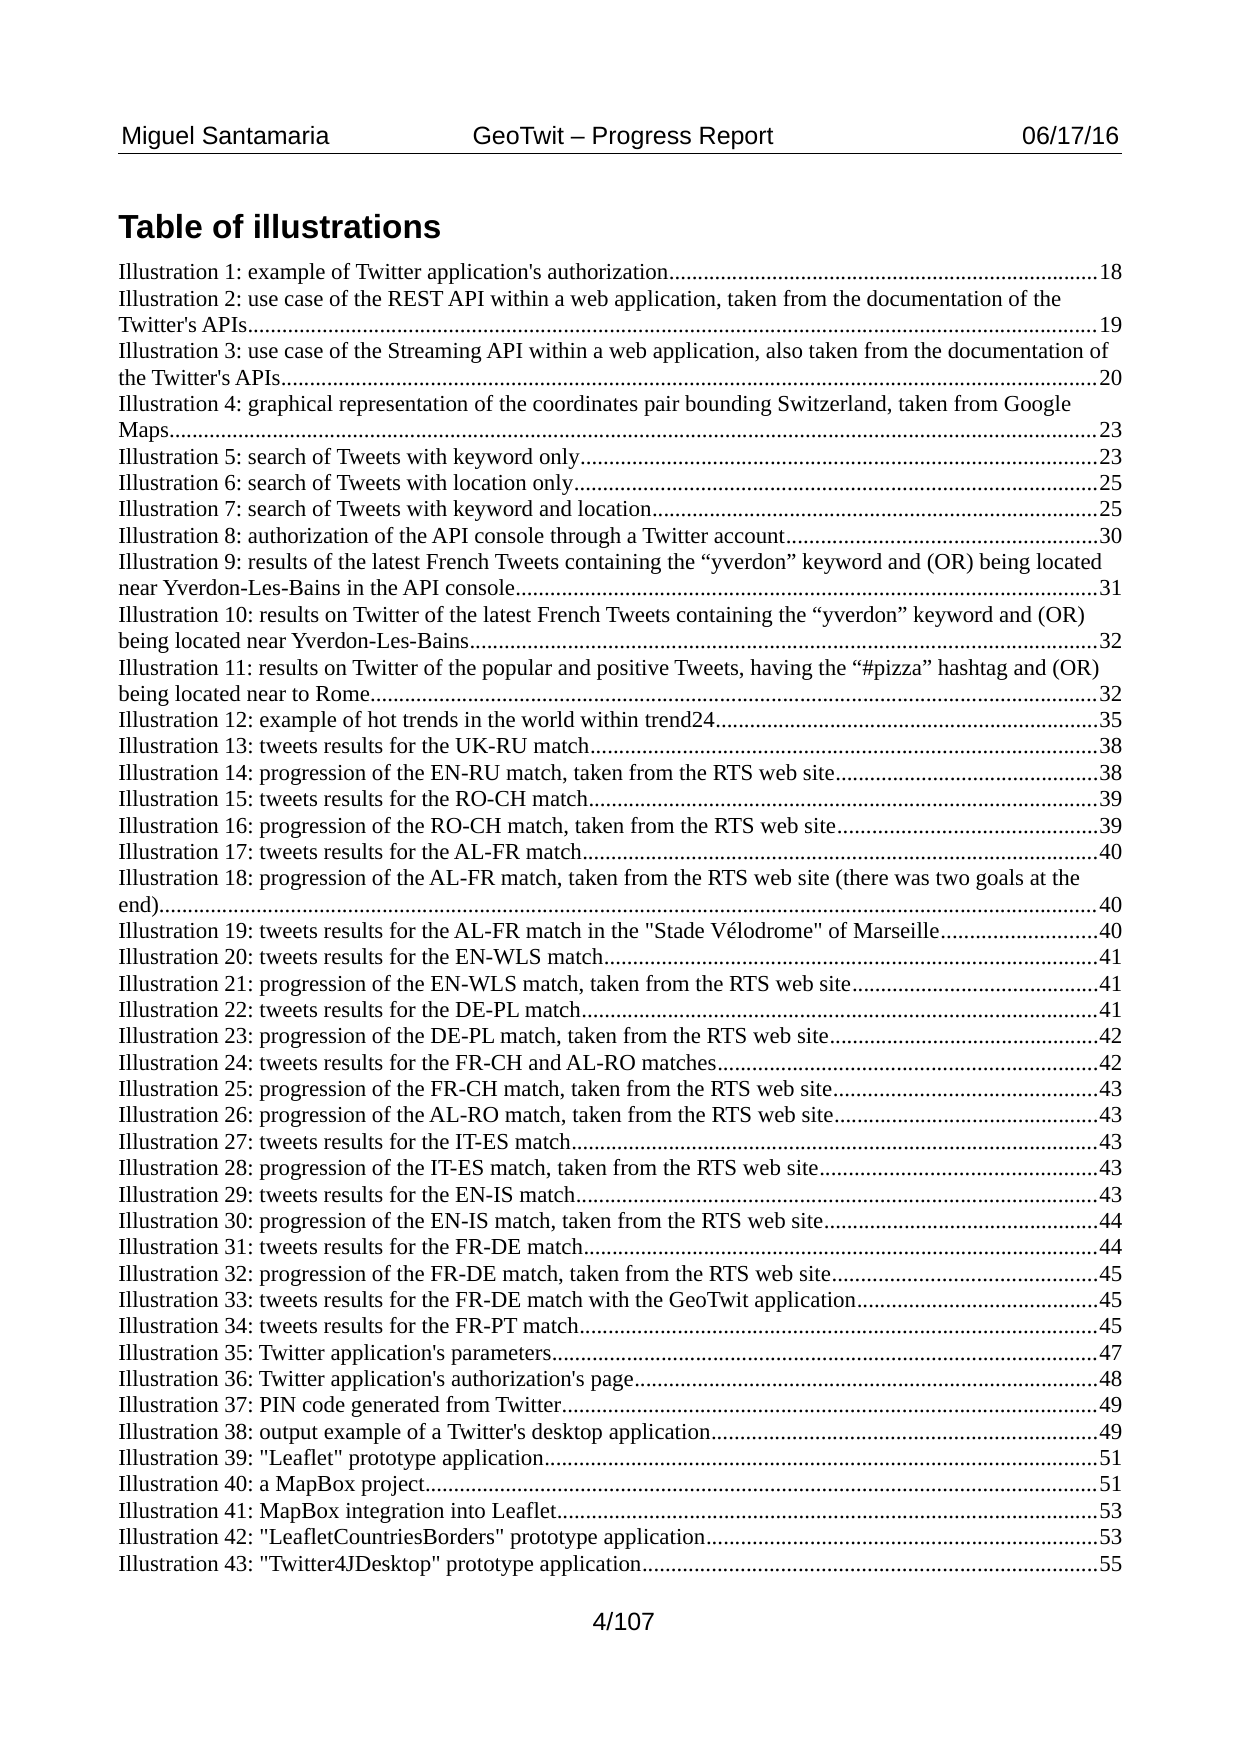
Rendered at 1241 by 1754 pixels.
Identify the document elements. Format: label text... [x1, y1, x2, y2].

text Illustration 12: example of hot trends in the world within trend24 35 [118, 706, 1122, 733]
text Illustration 18: progression of the AL-FR match, taken from the RTS web site (there was two goals at the end) 40 [118, 864, 1122, 917]
text Illustration 40: a MapBox project 51 [118, 1471, 1122, 1497]
text Illustration 9: results of the latest French Tweets containing the “yverdon” keyword and (OR) being located near Yverdon-Les-Bains in the API console 31 [118, 548, 1122, 601]
text Illustration 2: use case of the REST API within a web application, taken from the documentation of the Twitter's APIs 19 [118, 284, 1122, 337]
text Illustration 16: progression of the RO-CH match, taken from the RTS web site 39 [118, 812, 1122, 838]
text Illustration 33: tweets results for the FR-DE match with the GeoTwit application 45 [118, 1286, 1122, 1312]
text Illustration 3: use case of the Streaming API within a web application, also taken from the documentation of the Twitter's APIs 20 [118, 337, 1122, 390]
text Illustration 17: tweets results for the AL-FR match 40 [118, 838, 1122, 864]
text Illustration 41: MapBox integration into Leaflet 53 [118, 1497, 1122, 1523]
text Illustration 24: tweets results for the FR-CH and AL-RO matches 42 [118, 1049, 1122, 1075]
text Illustration 7: search of Tweets with keyword and location 25 [118, 495, 1122, 522]
text Illustration 11: results on Twitter of the popular and positive Tweets, having the “#pizza” hashtag and (OR) being located near to Rome 32 [118, 653, 1122, 706]
text Illustration 37: PIN code generated from Twitter 49 [118, 1391, 1122, 1418]
text Illustration 6: search of Tweets with location only 25 [118, 469, 1122, 495]
text Illustration 25: progression of the FR-CH match, taken from the RTS web site 43 [118, 1075, 1122, 1102]
text Illustration 42: "LeafletCountriesBorders" prototype application 53 [118, 1523, 1122, 1549]
text Illustration 30: progression of the EN-IS match, taken from the RTS web site 44 [118, 1207, 1122, 1233]
text Illustration 4: graphical representation of the coordinates pair bounding Switzerland, taken from Google Maps 23 [118, 390, 1122, 443]
text Illustration 38: output example of a Twitter's desktop application 49 [118, 1418, 1122, 1444]
text Illustration 32: progression of the FR-DE match, taken from the RTS web site 45 [118, 1260, 1122, 1286]
text Illustration 29: tweets results for the EN-IS match 43 [118, 1181, 1122, 1207]
text Illustration 35: Twitter application's parameters 47 [118, 1339, 1122, 1365]
text Illustration 34: tweets results for the FR-PT match 45 [118, 1312, 1122, 1339]
text Illustration 43: "Twitter4JDesktop" prototype application 55 [118, 1549, 1122, 1576]
text Illustration 23: progression of the DE-PL match, taken from the RTS web site 42 [118, 1022, 1122, 1049]
text Illustration 36: Twitter application's authorization's page 48 [118, 1365, 1122, 1391]
text Illustration 39: "Leaflet" prototype application 51 [118, 1444, 1122, 1471]
text Illustration 15: tweets results for the RO-CH match 39 [118, 785, 1122, 812]
text Illustration 31: tweets results for the FR-DE match 44 [118, 1233, 1122, 1260]
text Illustration 21: progression of the EN-WLS match, taken from the RTS web site 41 [118, 970, 1122, 996]
text Illustration 19: tweets results for the AL-FR match in the "Stade Vélodrome" of Marseille 40 [118, 917, 1122, 943]
text Illustration 1: example of Twitter application's authorization 18 [118, 258, 1122, 284]
subtitle Table of illustrations [118, 207, 1122, 246]
text Illustration 13: tweets results for the UK-RU match 38 [118, 733, 1122, 759]
text Illustration 20: tweets results for the EN-WLS match 41 [118, 943, 1122, 970]
text Illustration 26: progression of the AL-RO match, taken from the RTS web site 43 [118, 1102, 1122, 1128]
text Illustration 28: progression of the IT-ES match, taken from the RTS web site 43 [118, 1154, 1122, 1181]
text Illustration 10: results on Twitter of the latest French Tweets containing the “yverdon” keyword and (OR) being located near Yverdon-Les-Bains 32 [118, 601, 1122, 653]
text Illustration 27: tweets results for the IT-ES match 43 [118, 1128, 1122, 1154]
text Illustration 5: search of Tweets with keyword only 23 [118, 443, 1122, 469]
text Illustration 14: progression of the EN-RU match, taken from the RTS web site 38 [118, 759, 1122, 785]
text Illustration 8: authorization of the API console through a Twitter account 30 [118, 522, 1122, 548]
text Illustration 22: tweets results for the DE-PL match 41 [118, 996, 1122, 1022]
